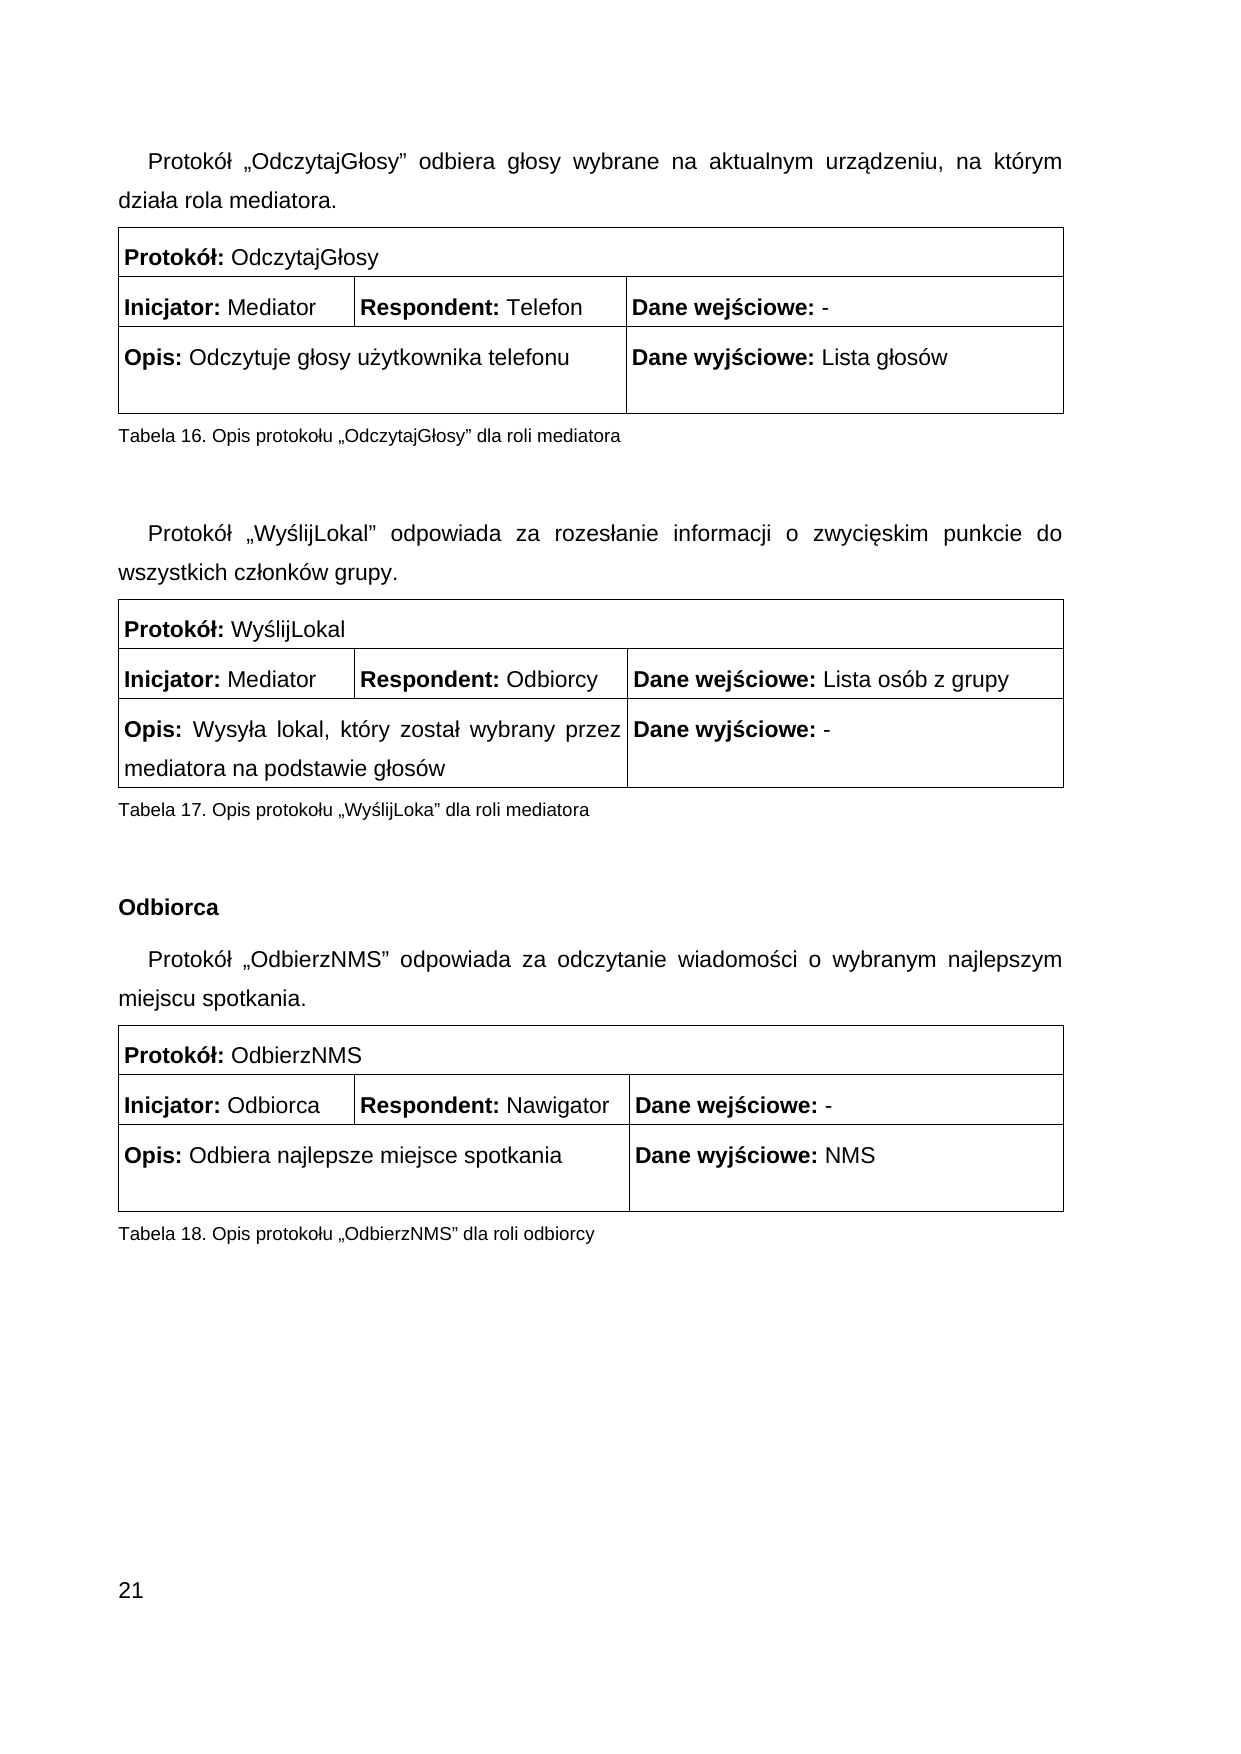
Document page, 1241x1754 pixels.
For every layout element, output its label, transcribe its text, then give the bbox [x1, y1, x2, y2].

text Protokół „OdczytajGłosy” odbiera głosy wybrane na aktualnym urządzeniu, na którym działa rola mediatora. [118, 148, 1063, 213]
table_cell Inicjator: Odbiorca [119, 1075, 354, 1124]
table_cell Dane wyjściowe: - [628, 699, 1063, 787]
table_cell Inicjator: Mediator [119, 649, 354, 698]
table_cell Dane wejściowe: - [627, 277, 1063, 326]
table_header Protokół: OdbierzNMS [119, 1026, 1063, 1074]
table_cell Respondent: Odbiorcy [355, 649, 627, 698]
table_cell Dane wyjściowe: NMS [630, 1125, 1063, 1211]
table_cell Dane wyjściowe: Lista głosów [627, 327, 1063, 412]
text Protokół „WyślijLokal” odpowiada za rozesłanie informacji o zwycięskim punkcie do wszystkich członków grupy. [118, 520, 1063, 586]
table_cell Dane wejściowe: Lista osób z grupy [628, 649, 1063, 698]
text Odbiorca [118, 894, 1063, 921]
table_cell Respondent: Telefon [355, 277, 626, 326]
table_header Protokół: OdczytajGłosy [119, 228, 1063, 276]
text Protokół „OdbierzNMS” odpowiada za odczytanie wiadomości o wybranym najlepszym miejscu spotkania. [118, 946, 1063, 1011]
table_header Protokół: WyślijLokal [119, 600, 1063, 648]
text Tabela 18. Opis protokołu „OdbierzNMS” dla roli odbiorcy [118, 1222, 1063, 1244]
table_cell Opis: Odczytuje głosy użytkownika telefonu [119, 327, 626, 412]
text Tabela 16. Opis protokołu „OdczytajGłosy” dla roli mediatora [118, 424, 1063, 446]
table_cell Opis: Wysyła lokal, który został wybrany przez mediatora na podstawie głosów [119, 699, 627, 787]
table_cell Inicjator: Mediator [119, 277, 354, 326]
text Tabela 17. Opis protokołu „WyślijLoka” dla roli mediatora [118, 799, 1063, 821]
table_cell Dane wejściowe: - [630, 1075, 1063, 1124]
table_cell Opis: Odbiera najlepsze miejsce spotkania [119, 1125, 629, 1211]
table_cell Respondent: Nawigator [355, 1075, 629, 1124]
